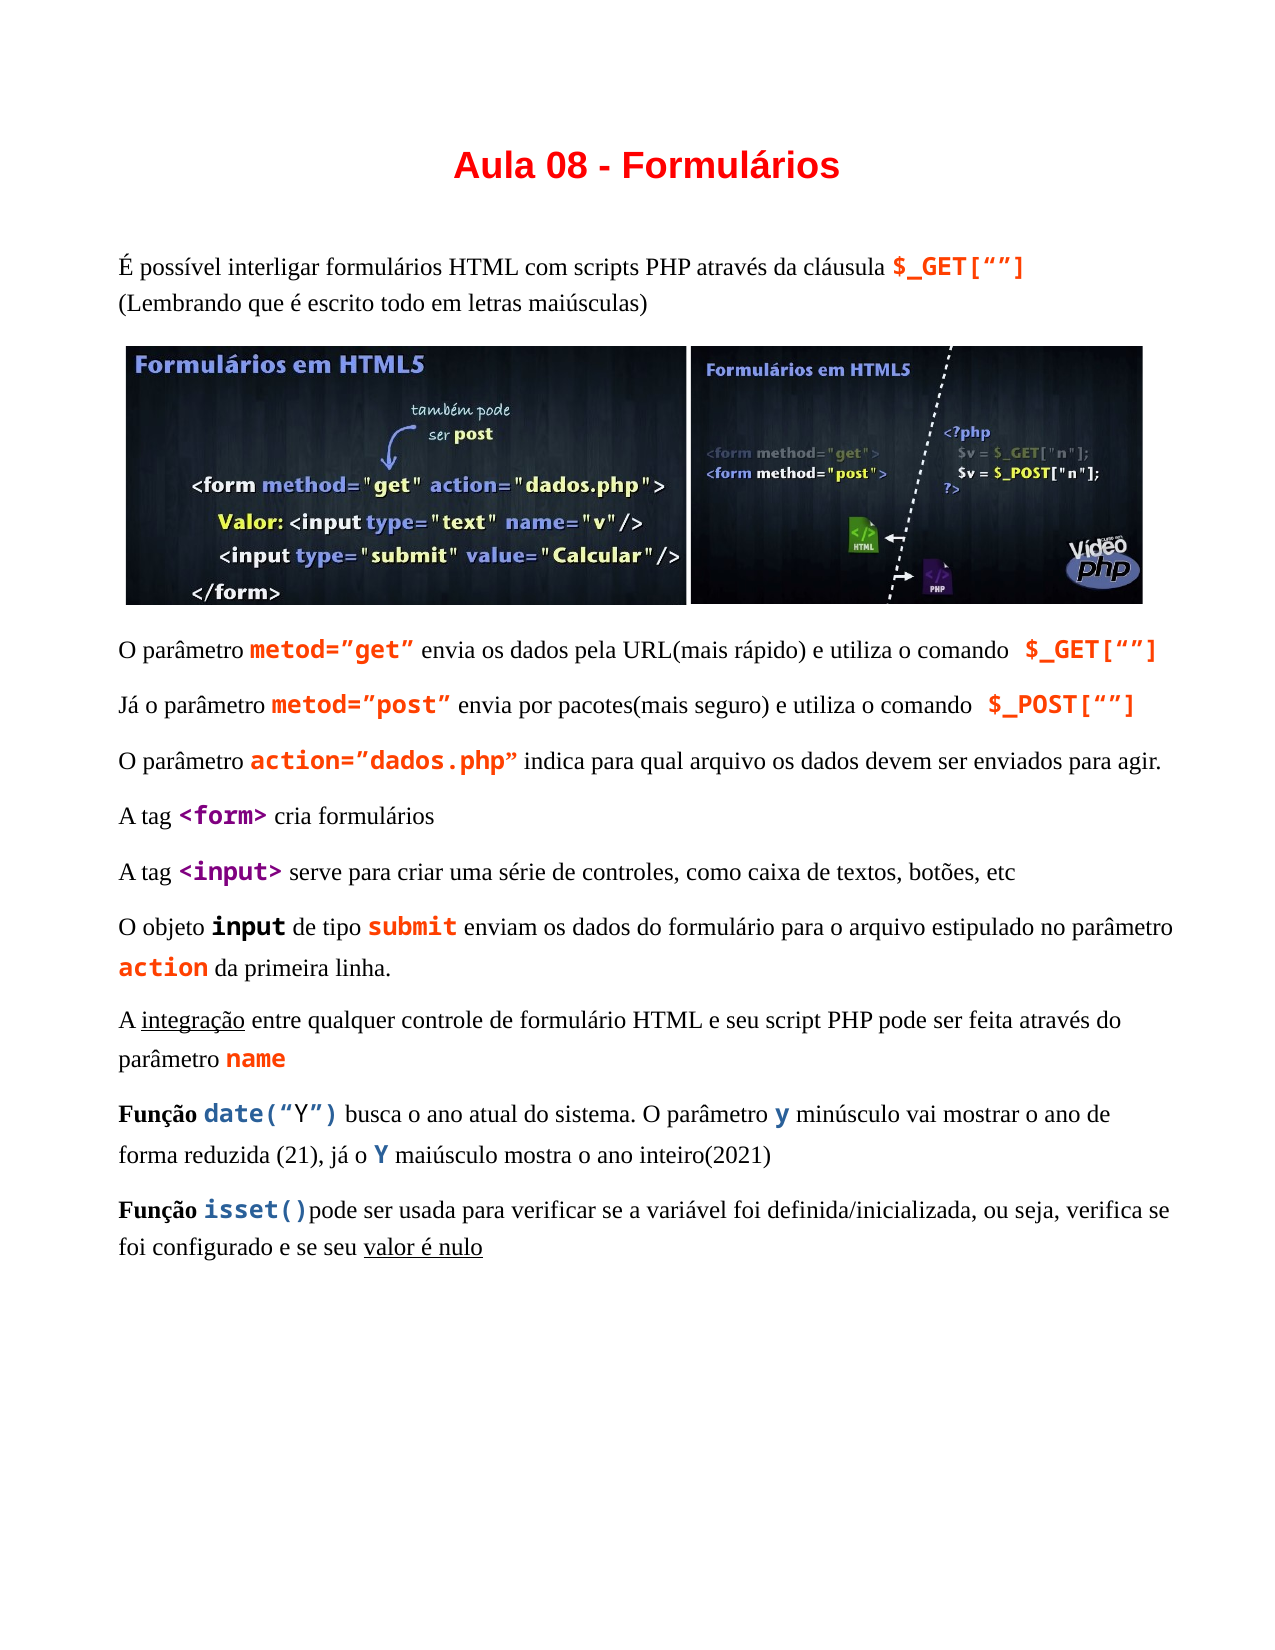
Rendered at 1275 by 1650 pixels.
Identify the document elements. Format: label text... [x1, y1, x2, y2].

text O parâmetro metod=”get” envia os dados pela URL(mais rápido) e utiliza o comando $_GET[“”] [118, 632, 1205, 666]
text O objeto input de tipo submit enviam os dados do formulário para o arquivo estipulado no parâmetro action da primeira linha. [118, 909, 1205, 983]
text A tag <form> cria formulários [118, 798, 1205, 832]
text O parâmetro action=”dados.php” indica para qual arquivo os dados devem ser enviados para agir. [118, 742, 1205, 776]
text Função isset()pode ser usada para verificar se a variável foi definida/inicializada, ou seja, verifica se foi configurado e se seu valor é nulo [118, 1192, 1175, 1261]
text A tag <input> serve para criar uma série de controles, como caixa de textos, botões, etc [118, 853, 1205, 887]
text A integração entre qualquer controle de formulário HTML e seu script PHP pode ser feita através do parâmetro name [118, 1005, 1205, 1074]
picture [125, 346, 687, 605]
text Função date(“Y”) busca o ano atual do sistema. O parâmetro y minúsculo vai mostrar o ano de forma reduzida (21), já o Y maiúsculo mostra o ano inteiro(2021) [118, 1096, 1175, 1171]
text Já o parâmetro metod=”post” envia por pacotes(mais seguro) e utiliza o comando $_POST[“”] [118, 687, 1205, 721]
picture [690, 346, 1143, 604]
text É possível interligar formulários HTML com scripts PHP através da cláusula $_GET[“”] (Lembrando que é escrito todo em letras maiúsculas) [118, 248, 1205, 317]
subtitle Aula 08 - Formulários [118, 143, 1175, 187]
